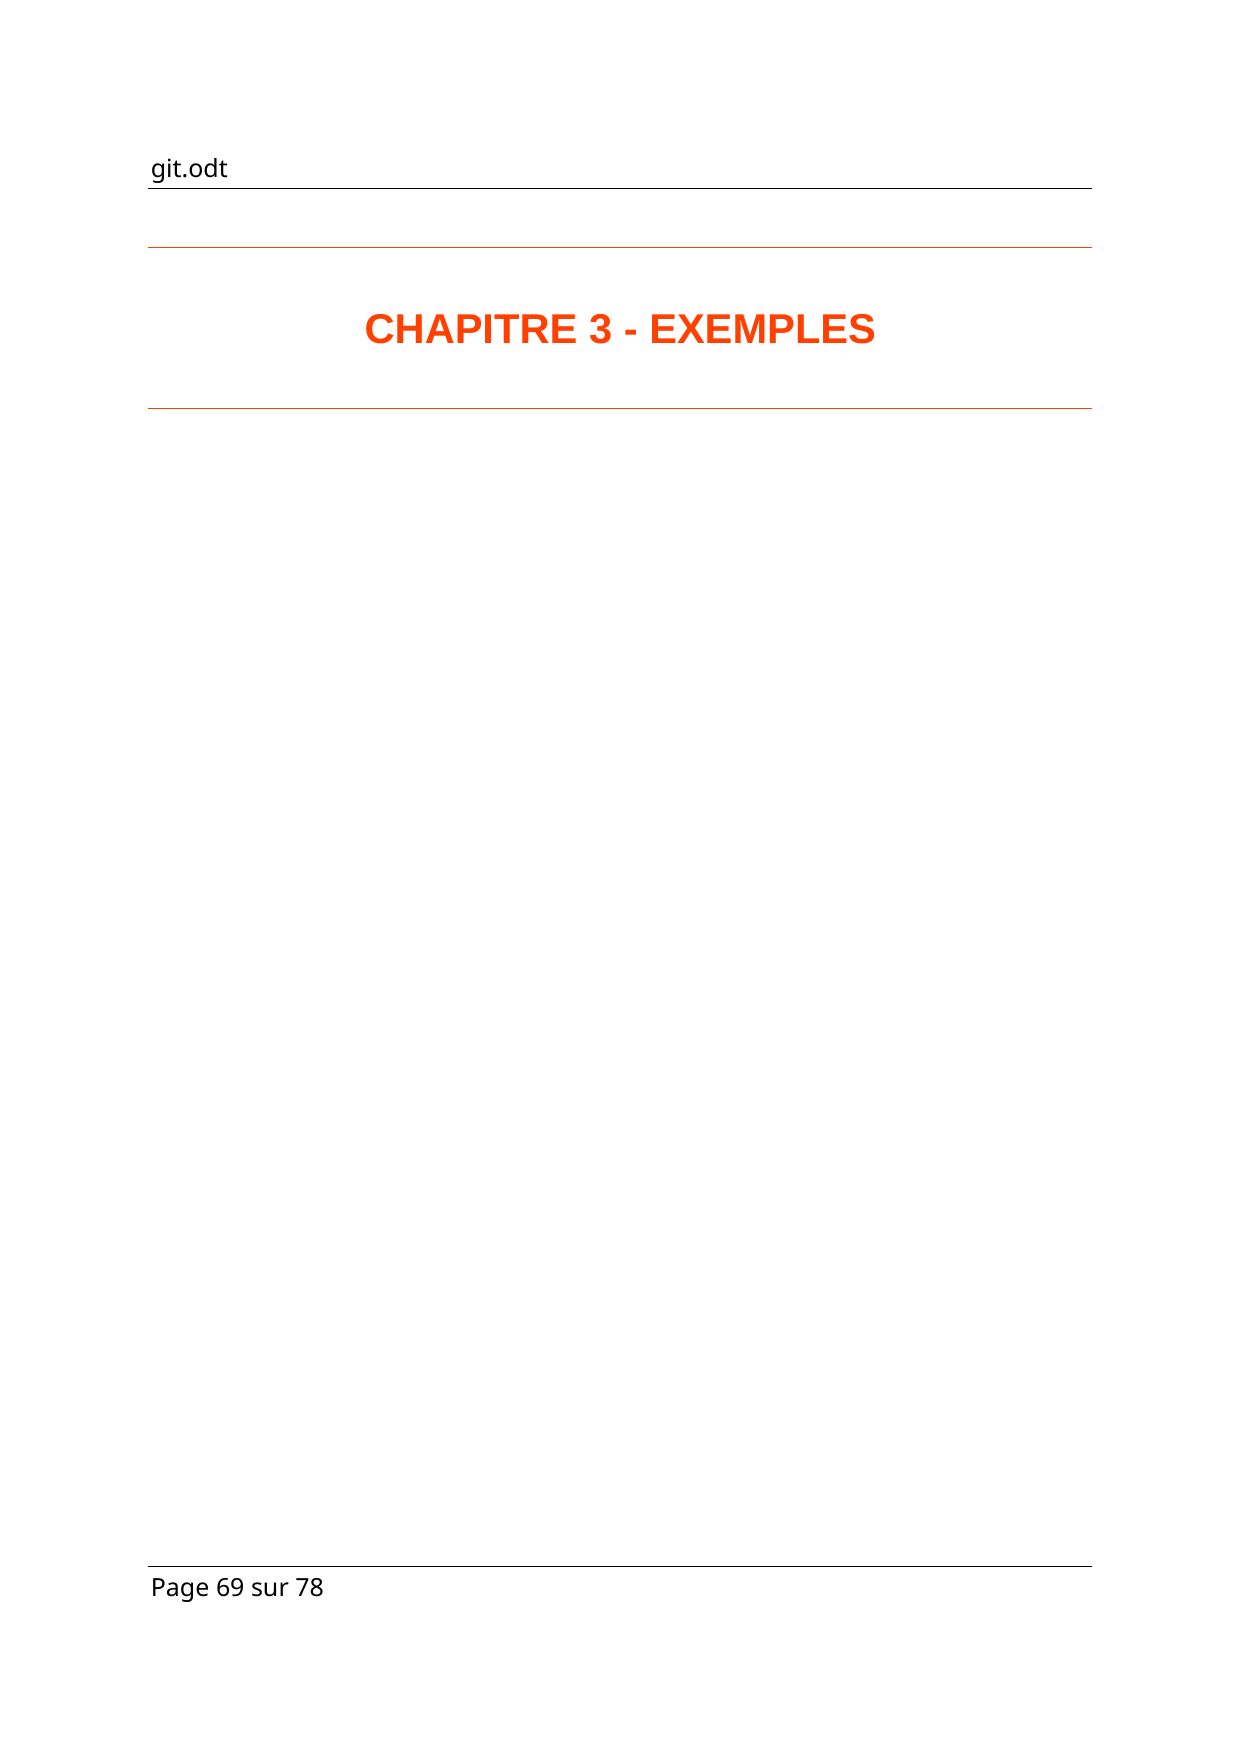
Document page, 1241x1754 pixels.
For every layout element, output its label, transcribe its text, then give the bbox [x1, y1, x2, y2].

subtitle - EXEMPLES [148, 248, 1092, 408]
